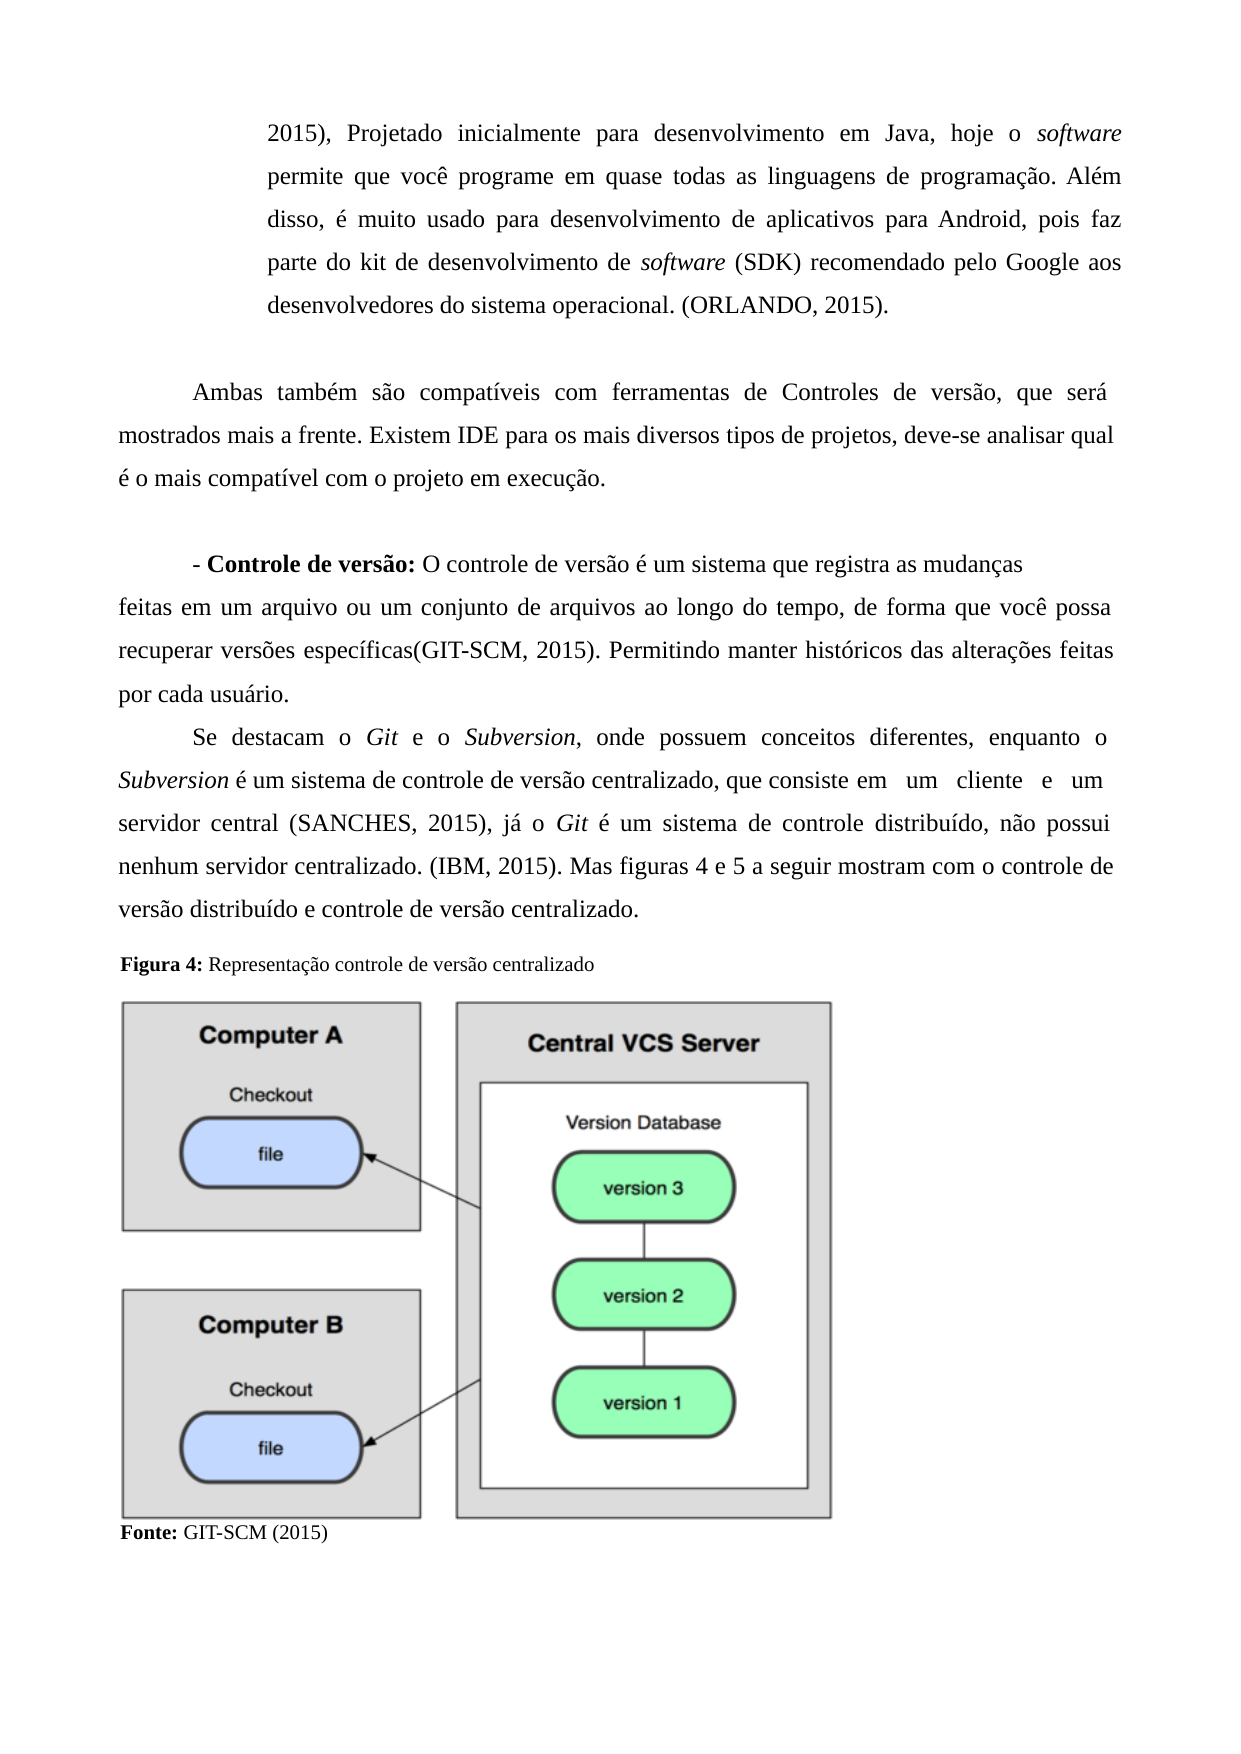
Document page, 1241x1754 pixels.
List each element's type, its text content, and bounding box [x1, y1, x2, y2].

text Se destacam o Git e o Subversion, onde possuem conceitos diferentes, enquanto o Subversion é um sistema de controle de versão centralizado, que consiste em um cliente e um servidor central (SANCHES, 2015), já o Git é um sistema de controle distribuído, não possui nenhum servidor centralizado. (IBM, 2015). Mas figuras 4 e 5 a seguir mostram com o controle de versão distribuído e controle de versão centralizado. [44, 722, 1122, 923]
text Fonte: GIT-SCM (2015) [120, 1521, 834, 1544]
text Figura 4: Representação controle de versão centralizado [120, 951, 834, 976]
text - Controle de versão: O controle de versão é um sistema que registra as mudanças feitas em um arquivo ou um conjunto de arquivos ao longo do tempo, de forma que você possa recuperar versões específicas(GIT-SCM, 2015). Permitindo manter históricos das alterações feitas por cada usuário. [44, 549, 1122, 707]
list 2015), Projetado inicialmente para desenvolvimento em Java, hoje o software permite que você programe em quase todas as linguagens de programação. Além disso, é muito usado para desenvolvimento de aplicativos para Android, pois faz parte do kit de desenvolvimento de software (SDK) recomendado pelo Google aos desenvolvedores do sistema operacional. (ORLANDO, 2015). [229, 118, 1122, 319]
text Ambas também são compatíveis com ferramentas de Controles de versão, que será mostrados mais a frente. Existem IDE para os mais diversos tipos de projetos, deve-se analisar qual é o mais compatível com o projeto em execução. [44, 377, 1122, 492]
picture [120, 1000, 834, 1521]
